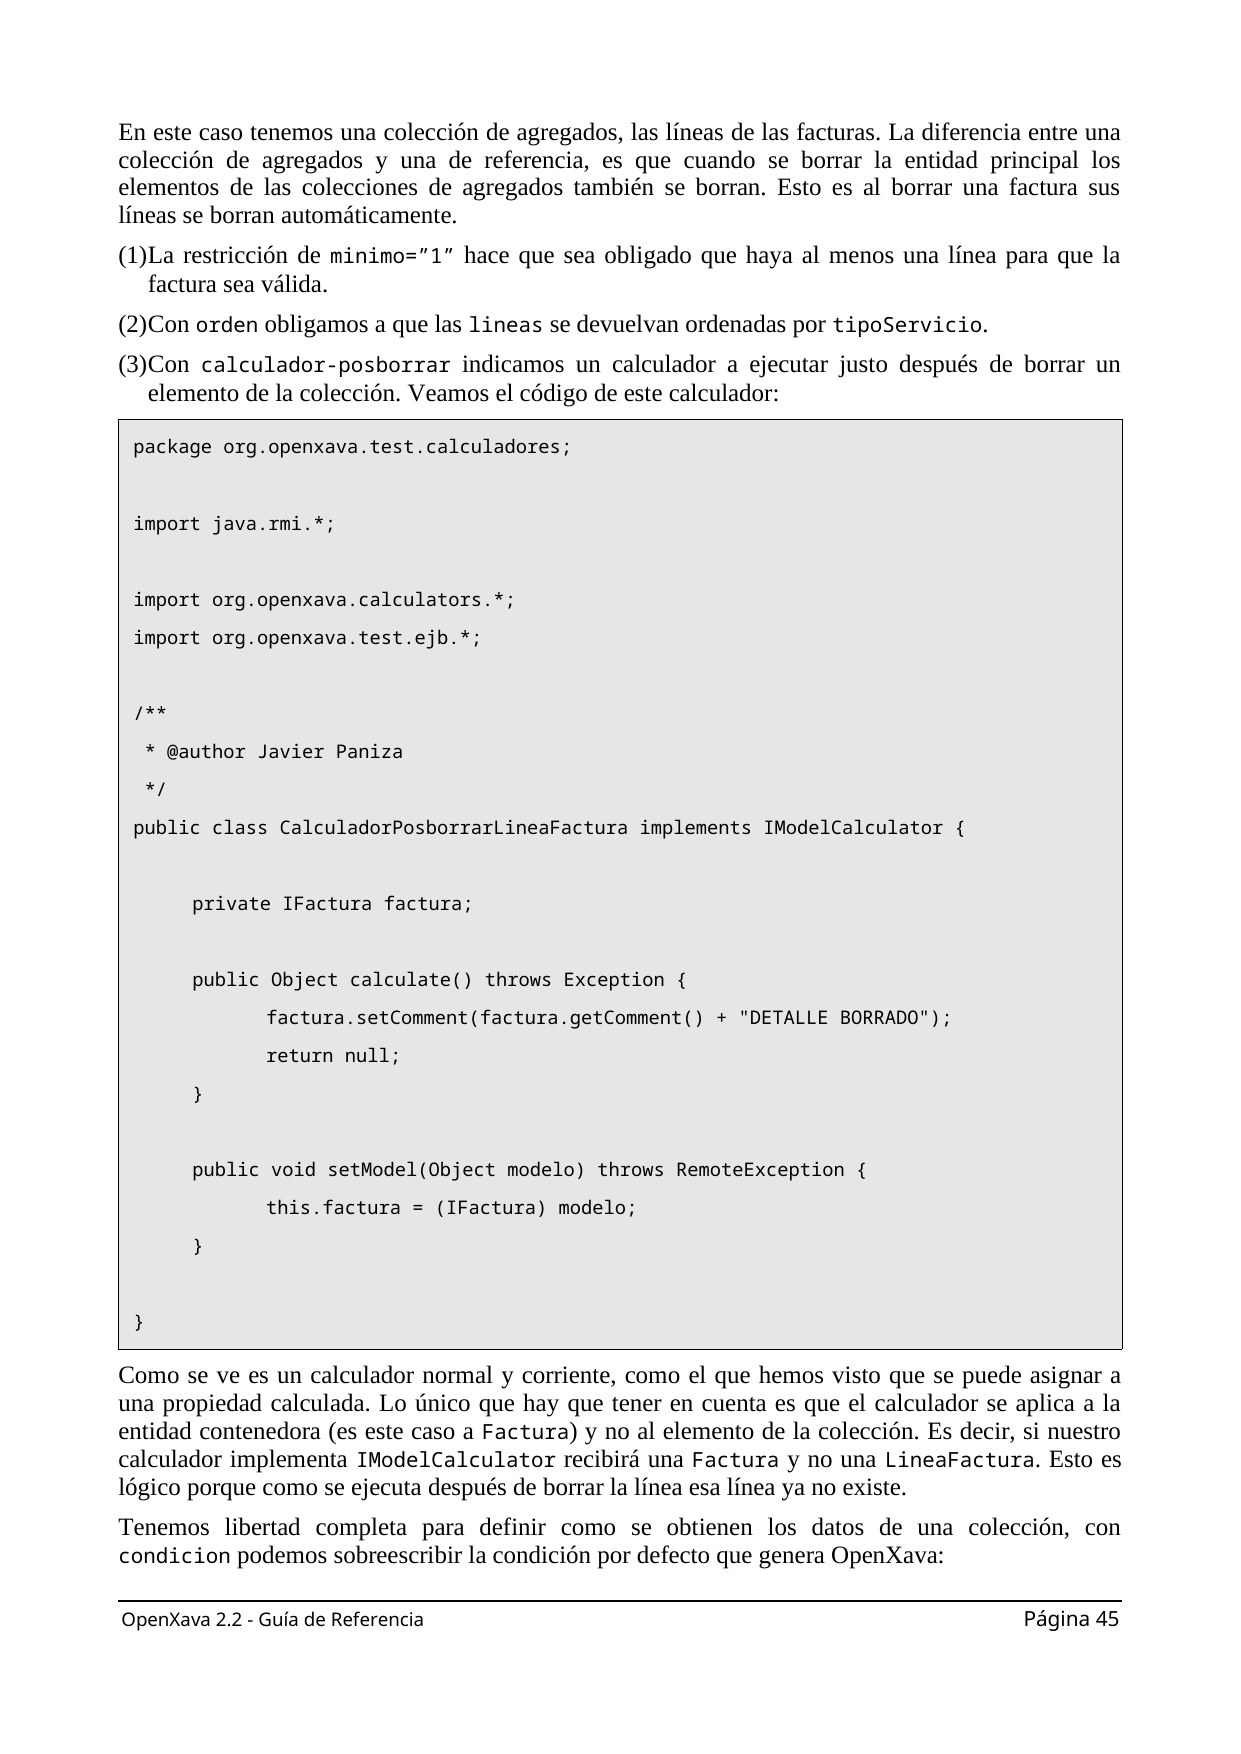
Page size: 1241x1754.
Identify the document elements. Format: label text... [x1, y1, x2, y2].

text return null; [119, 1027, 1122, 1065]
text public void setModel(Object modelo) throws RemoteException { [119, 1141, 1122, 1179]
text private IFactura factura; [119, 875, 1122, 913]
text Tenemos libertad completa para definir como se obtienen los datos de una colección, con condicion podemos sobreescribir la condición por defecto que genera OpenXava: [118, 1513, 1122, 1569]
text public Object calculate() throws Exception { [119, 951, 1122, 989]
text * @author Javier Paniza [119, 723, 1122, 761]
text } [119, 1293, 1122, 1349]
list Con orden obligamos a que las lineas se devuelvan ordenadas por tipoServicio. [118, 310, 1122, 338]
text import org.openxava.calculators.*; [119, 571, 1122, 609]
text */ [119, 761, 1122, 799]
text } [119, 1217, 1122, 1256]
text Como se ve es un calculador normal y corriente, como el que hemos visto que se puede asignar a una propiedad calculada. Lo único que hay que tener en cuenta es que el calculador se aplica a la entidad contenedora (es este caso a Factura) y no al elemento de la colección. Es decir, si nuestro calculador implementa IModelCalculator recibirá una Factura y no una LineaFactura. Esto es lógico porque como se ejecuta después de borrar la línea esa línea ya no existe. [118, 1361, 1122, 1501]
text /** [119, 685, 1122, 723]
text import java.rmi.*; [119, 495, 1122, 533]
text } [119, 1065, 1122, 1103]
text import org.openxava.test.ejb.*; [119, 609, 1122, 647]
list La restricción de minimo=”1” hace que sea obligado que haya al menos una línea para que la factura sea válida. [118, 241, 1122, 297]
text factura.setComment(factura.getComment() + "DETALLE BORRADO"); [119, 989, 1122, 1027]
text package org.openxava.test.calculadores; [119, 420, 1122, 457]
text public class CalculadorPosborrarLineaFactura implements IModelCalculator { [119, 799, 1122, 837]
list Con calculador-posborrar indicamos un calculador a ejecutar justo después de borrar un elemento de la colección. Veamos el código de este calculador: [118, 351, 1122, 407]
text En este caso tenemos una colección de agregados, las líneas de las facturas. La diferencia entre una colección de agregados y una de referencia, es que cuando se borrar la entidad principal los elementos de las colecciones de agregados también se borran. Esto es al borrar una factura sus líneas se borran automáticamente. [118, 118, 1122, 229]
text this.factura = (IFactura) modelo; [119, 1179, 1122, 1217]
